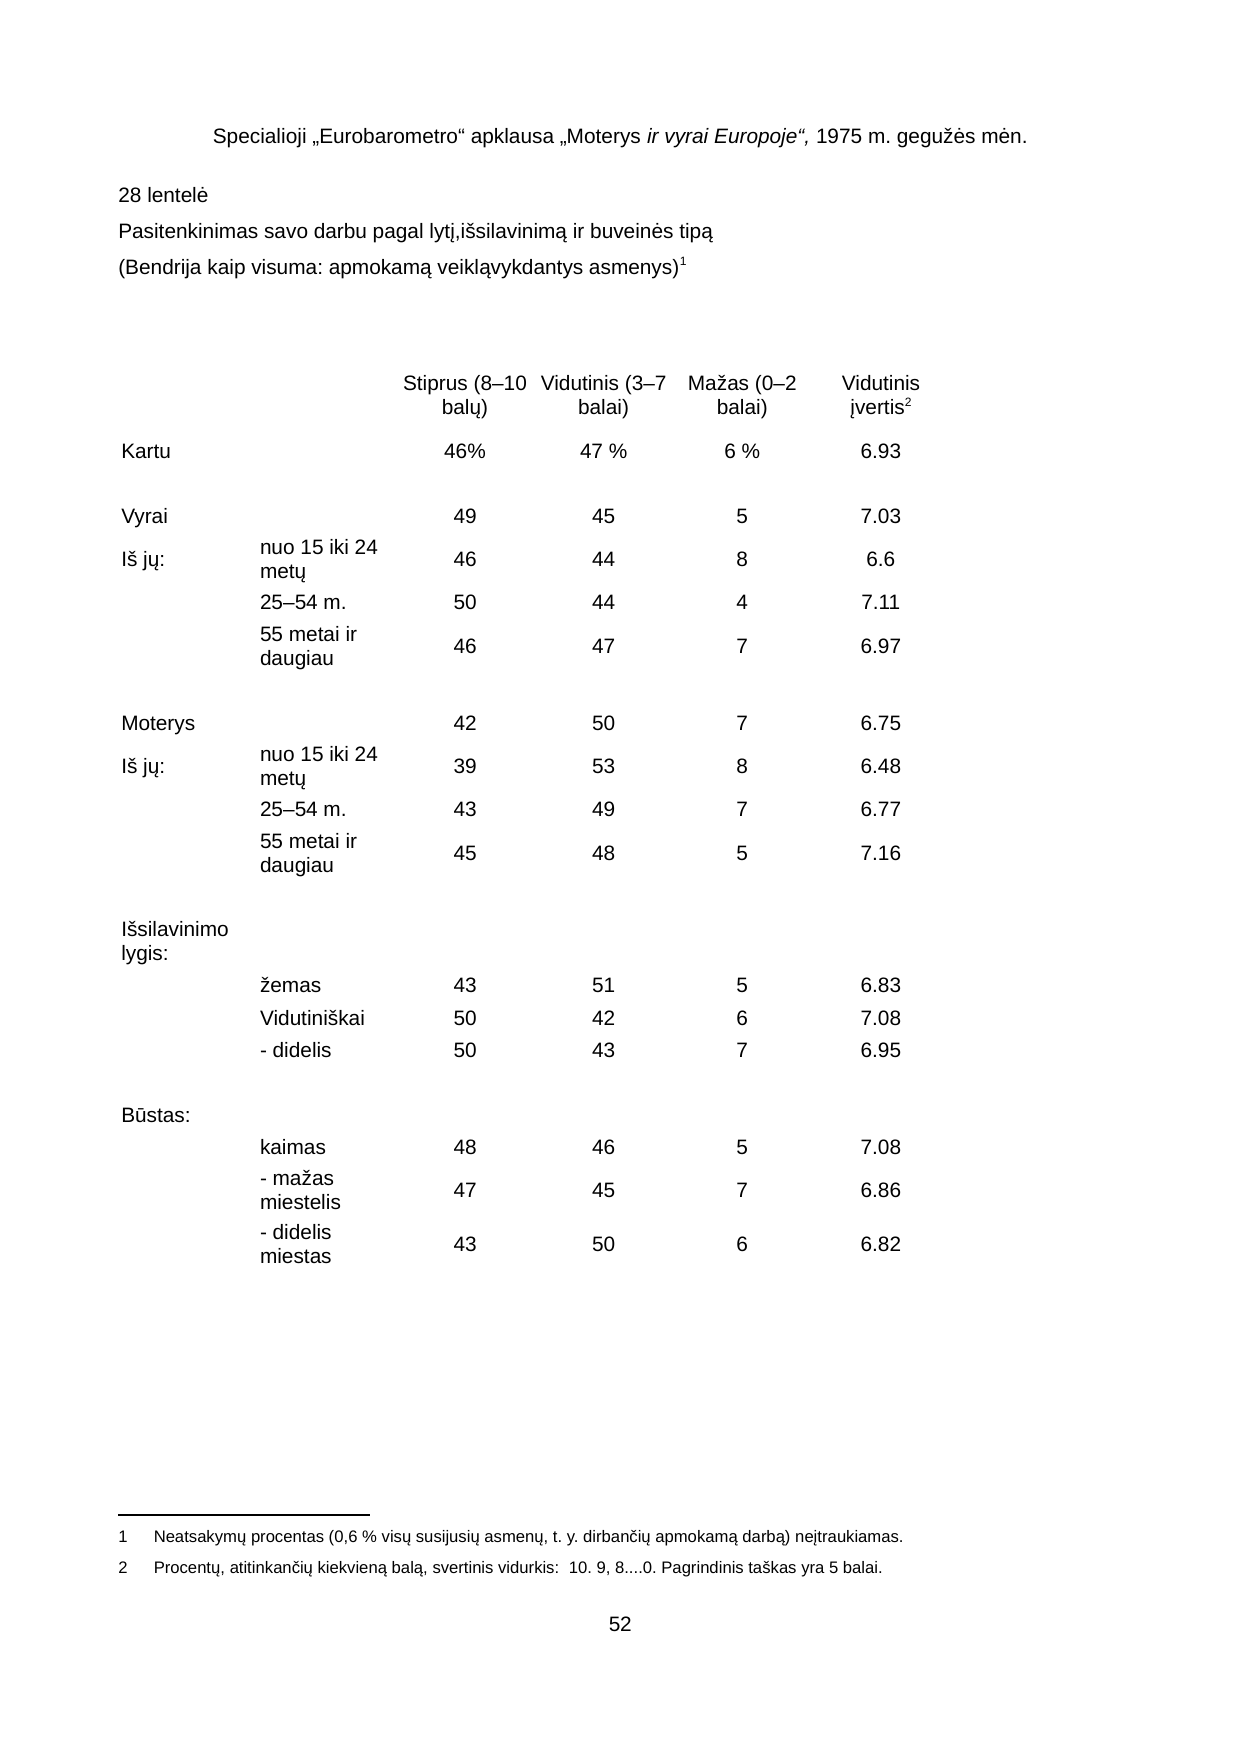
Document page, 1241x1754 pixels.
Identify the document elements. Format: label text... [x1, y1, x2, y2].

table_cell [811, 674, 950, 706]
table_cell [534, 1099, 673, 1131]
table_cell [673, 674, 811, 706]
table_cell 25–54 m. [257, 793, 395, 825]
table_cell [534, 674, 673, 706]
table_header Vidutinis (3–7 balai) [534, 356, 673, 435]
table_cell [534, 881, 673, 913]
table_cell 43 [534, 1034, 673, 1066]
table_cell 7,16 [811, 825, 950, 881]
table_cell [118, 674, 257, 706]
table_cell [257, 674, 395, 706]
table_cell nuo 15 iki 24 metų [257, 739, 395, 792]
table_cell 45 [534, 500, 673, 532]
table_cell [257, 913, 395, 969]
table_cell 45 [534, 1163, 673, 1217]
table_cell Vidutiniškai [257, 1001, 395, 1034]
table_cell 7,08 [811, 1131, 950, 1163]
table_cell nuo 15 iki 24 metų [257, 532, 395, 586]
text (Bendrija kaip visuma: apmokamą veikląvykdantys asmenys) [118, 254, 1122, 278]
table_cell 8 [673, 532, 811, 586]
table_cell 44 [534, 532, 673, 586]
table_cell 46 [395, 618, 534, 674]
table_cell 6,48 [811, 739, 950, 792]
table_cell [118, 1217, 257, 1271]
table_cell [534, 913, 673, 969]
table_cell [673, 1066, 811, 1098]
table_cell 5 [673, 1131, 811, 1163]
table_cell 50 [395, 1001, 534, 1034]
table_cell 6,93 [811, 435, 950, 467]
table_cell [257, 1099, 395, 1131]
table_cell [811, 467, 950, 499]
table_cell 50 [534, 1217, 673, 1271]
table_cell Būstas: [118, 1099, 257, 1131]
table_cell [118, 1163, 257, 1217]
table_cell [118, 1066, 257, 1098]
table_cell Moterys [118, 706, 257, 739]
table_cell [673, 467, 811, 499]
table_cell 5 [673, 500, 811, 532]
table_cell [118, 1131, 257, 1163]
table_cell [395, 674, 534, 706]
table_cell 6,6 [811, 532, 950, 586]
table_cell kaimas [257, 1131, 395, 1163]
table_cell 7 [673, 1034, 811, 1066]
table_cell [673, 1099, 811, 1131]
table_cell Iš jų: [118, 739, 257, 792]
table_cell [811, 913, 950, 969]
table_cell 55 metai ir daugiau [257, 825, 395, 881]
table_cell 50 [395, 1034, 534, 1066]
table_cell [257, 706, 395, 739]
text Neatsakymų procentas (0,6 % visų susijusių asmenų, t. y. dirbančių apmokamą darbą) neįtraukiamas. [118, 1527, 1122, 1546]
table_cell 7,08 [811, 1001, 950, 1034]
table_cell [811, 881, 950, 913]
table_header [118, 356, 257, 435]
table_cell 6 [673, 1001, 811, 1034]
table_cell [257, 500, 395, 532]
table_cell 50 [395, 586, 534, 618]
table_cell [673, 913, 811, 969]
text 28 lentelė [118, 183, 1122, 207]
table_cell 42 [395, 706, 534, 739]
table_cell [118, 825, 257, 881]
table_cell 7 [673, 1163, 811, 1217]
table_cell [118, 467, 257, 499]
table_cell 47 [534, 618, 673, 674]
table_cell 48 [534, 825, 673, 881]
table_cell 45 [395, 825, 534, 881]
table_cell [395, 467, 534, 499]
table_cell [395, 881, 534, 913]
table_header Mažas (0–2 balai) [673, 356, 811, 435]
table_cell 7 [673, 793, 811, 825]
table_cell [534, 467, 673, 499]
table_cell 6,86 [811, 1163, 950, 1217]
table_header Vidutinis įvertis [811, 356, 950, 435]
table_cell 5 [673, 825, 811, 881]
table_cell [257, 881, 395, 913]
table_cell 7 [673, 706, 811, 739]
table_cell žemas [257, 969, 395, 1001]
table_cell Vyrai [118, 500, 257, 532]
table_cell [811, 1099, 950, 1131]
table_cell [118, 1001, 257, 1034]
table_cell [118, 881, 257, 913]
table_cell 46% [395, 435, 534, 467]
table_cell 49 [534, 793, 673, 825]
table_header Stiprus (8–10 balų) [395, 356, 534, 435]
table_cell [257, 467, 395, 499]
table_cell [811, 1066, 950, 1098]
table_cell Kartu [118, 435, 257, 467]
table_cell 25–54 m. [257, 586, 395, 618]
table_cell 46 [395, 532, 534, 586]
table_cell [673, 881, 811, 913]
table_cell 6,83 [811, 969, 950, 1001]
table_cell 6,97 [811, 618, 950, 674]
table_cell 46 [534, 1131, 673, 1163]
table_header [257, 356, 395, 435]
table_cell 7 [673, 618, 811, 674]
table_cell 47 [395, 1163, 534, 1217]
table_cell Išsilavinimo lygis: [118, 913, 257, 969]
table_cell 39 [395, 739, 534, 792]
table_cell 42 [534, 1001, 673, 1034]
table_cell 6 % [673, 435, 811, 467]
table_cell - didelis [257, 1034, 395, 1066]
table_cell [257, 1066, 395, 1098]
table_cell [118, 1034, 257, 1066]
table_cell [395, 1099, 534, 1131]
table_cell [118, 586, 257, 618]
table_cell 8 [673, 739, 811, 792]
table_cell 6,77 [811, 793, 950, 825]
table_cell 53 [534, 739, 673, 792]
table_cell 4 [673, 586, 811, 618]
table_cell 55 metai ir daugiau [257, 618, 395, 674]
table_cell 49 [395, 500, 534, 532]
table_cell 6,82 [811, 1217, 950, 1271]
table_cell 6 [673, 1217, 811, 1271]
table_cell 6,95 [811, 1034, 950, 1066]
table_cell 43 [395, 1217, 534, 1271]
table_cell [118, 618, 257, 674]
table_cell [118, 793, 257, 825]
table_cell 43 [395, 969, 534, 1001]
table_cell [395, 1066, 534, 1098]
text Pasitenkinimas savo darbu pagal lytį,išsilavinimą ir buveinės tipą [118, 219, 1122, 243]
table_cell - mažas miestelis [257, 1163, 395, 1217]
table_cell [118, 969, 257, 1001]
table_cell 7,11 [811, 586, 950, 618]
table_cell [534, 1066, 673, 1098]
table_cell 48 [395, 1131, 534, 1163]
table_cell [395, 913, 534, 969]
table_cell 7,03 [811, 500, 950, 532]
table_cell Iš jų: [118, 532, 257, 586]
table_cell 47 % [534, 435, 673, 467]
table_cell 5 [673, 969, 811, 1001]
table_cell 6,75 [811, 706, 950, 739]
table_cell - didelis miestas [257, 1217, 395, 1271]
table_cell 44 [534, 586, 673, 618]
table_cell [257, 435, 395, 467]
table_cell 51 [534, 969, 673, 1001]
table_cell 50 [534, 706, 673, 739]
table_cell 43 [395, 793, 534, 825]
